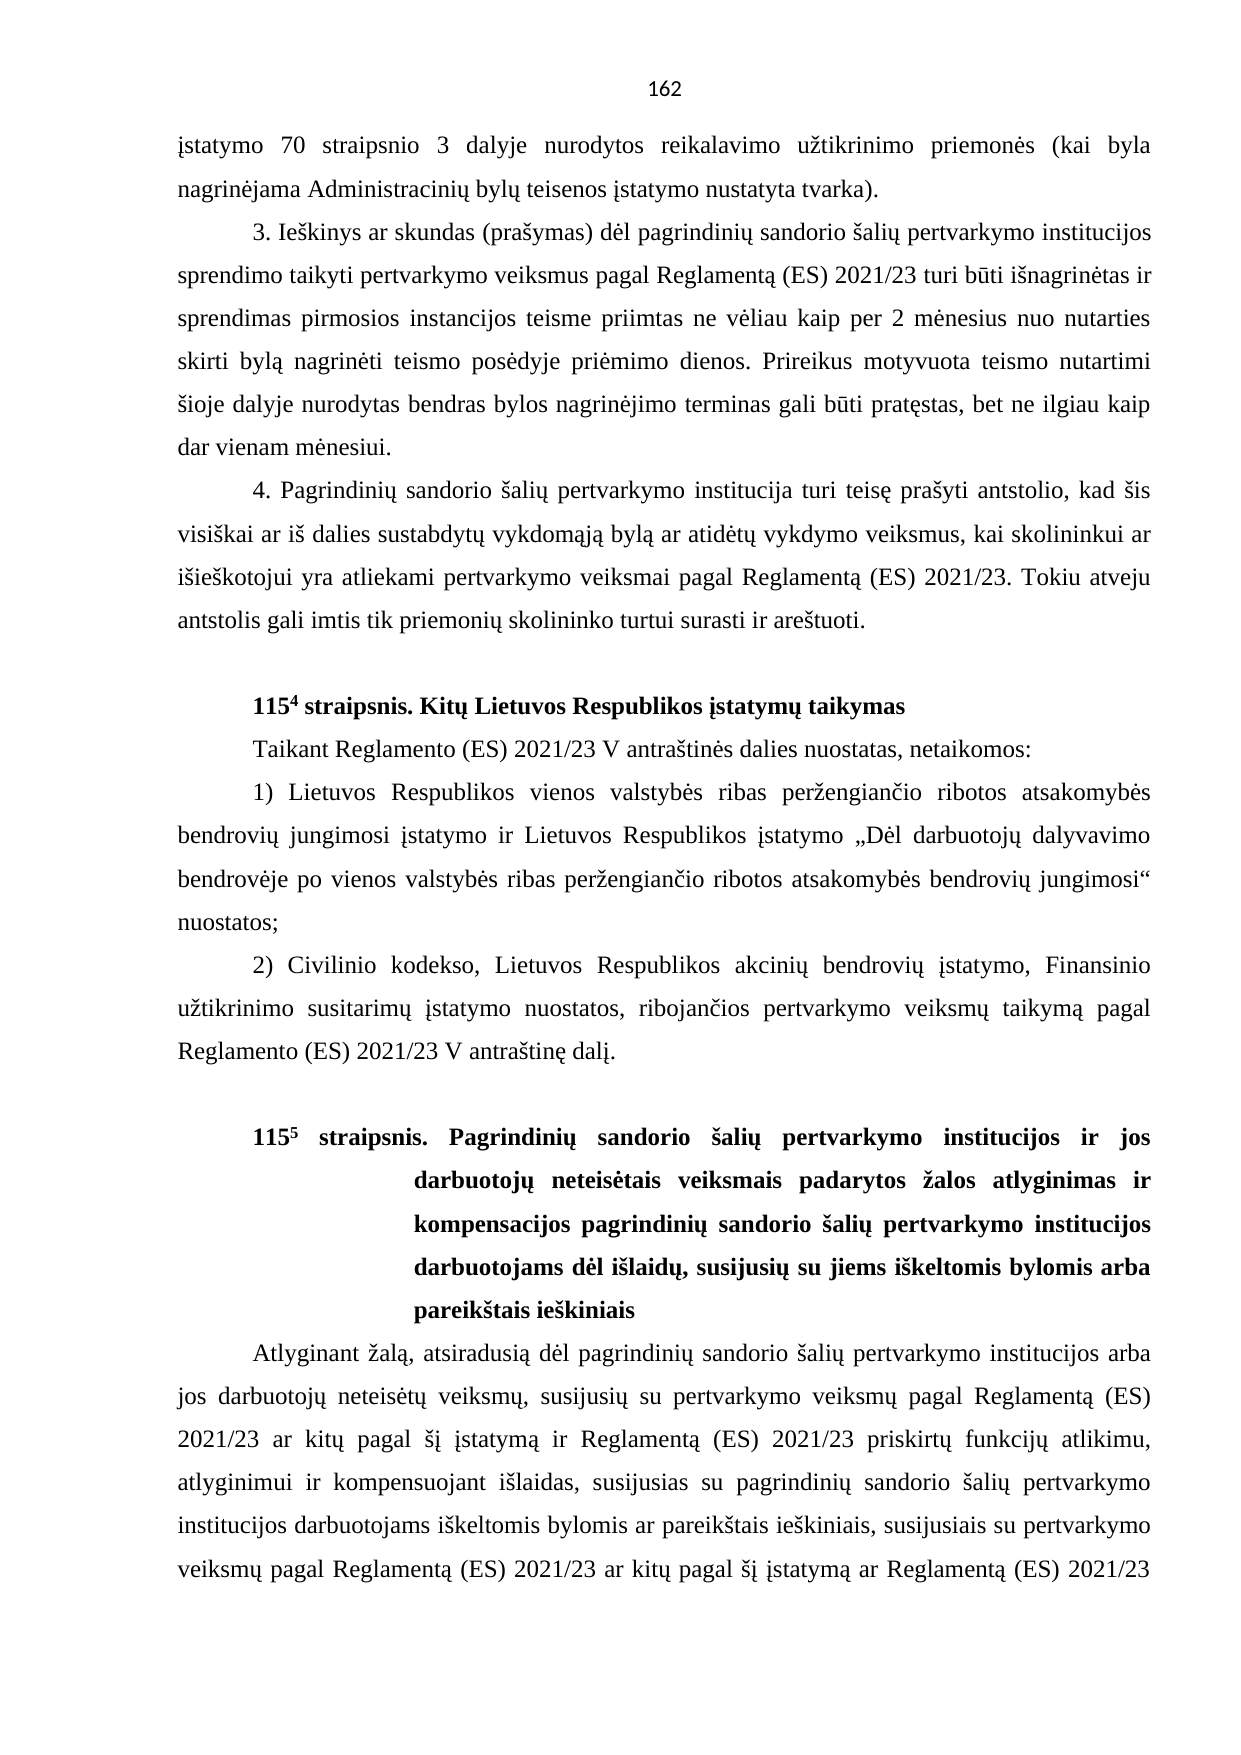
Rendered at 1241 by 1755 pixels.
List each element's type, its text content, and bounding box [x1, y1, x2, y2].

text Taikant Reglamento (ES) 2021/23 V antraštinės dalies nuostatas, netaikomos: [177, 734, 1152, 763]
text 4. Pagrindinių sandorio šalių pertvarkymo institucija turi teisę prašyti antstolio, kad šis visiškai ar iš dalies sustabdytų vykdomąją bylą ar atidėtų vykdymo veiksmus, kai skolininkui ar išieškotojui yra atliekami pertvarkymo veiksmai pagal Reglamentą (ES) 2021/23. Tokiu atveju antstolis gali imtis tik priemonių skolininko turtui surasti ir areštuoti. [177, 476, 1152, 634]
text 1) Lietuvos Respublikos vienos valstybės ribas peržengiančio ribotos atsakomybės bendrovių jungimosi įstatymo ir Lietuvos Respublikos įstatymo „Dėl darbuotojų dalyvavimo bendrovėje po vienos valstybės ribas peržengiančio ribotos atsakomybės bendrovių jungimosi“ nuostatos; [177, 777, 1152, 936]
text Atlyginant žalą, atsiradusią dėl pagrindinių sandorio šalių pertvarkymo institucijos arba jos darbuotojų neteisėtų veiksmų, susijusių su pertvarkymo veiksmų pagal Reglamentą (ES) 2021/23 ar kitų pagal šį įstatymą ir Reglamentą (ES) 2021/23 priskirtų funkcijų atlikimu, atlyginimui ir kompensuojant išlaidas, susijusias su pagrindinių sandorio šalių pertvarkymo institucijos darbuotojams iškeltomis bylomis ar pareikštais ieškiniais, susijusiais su pertvarkymo veiksmų pagal Reglamentą (ES) 2021/23 ar kitų pagal šį įstatymą ar Reglamentą (ES) 2021/23 [177, 1338, 1152, 1582]
text 1154 straipsnis. Kitų Lietuvos Respublikos įstatymų taikymas [177, 691, 1152, 720]
text 2) Civilinio kodekso, Lietuvos Respublikos akcinių bendrovių įstatymo, Finansinio užtikrinimo susitarimų įstatymo nuostatos, ribojančios pertvarkymo veiksmų taikymą pagal Reglamento (ES) 2021/23 V antraštinę dalį. [177, 950, 1152, 1065]
text 1155 straipsnis. Pagrindinių sandorio šalių pertvarkymo institucijos ir jos darbuotojų neteisėtais veiksmais padarytos žalos atlyginimas ir kompensacijos pagrindinių sandorio šalių pertvarkymo institucijos darbuotojams dėl išlaidų, susijusių su jiems iškeltomis bylomis arba pareikštais ieškiniais [252, 1122, 1152, 1324]
text 3. Ieškinys ar skundas (prašymas) dėl pagrindinių sandorio šalių pertvarkymo institucijos sprendimo taikyti pertvarkymo veiksmus pagal Reglamentą (ES) 2021/23 turi būti išnagrinėtas ir sprendimas pirmosios instancijos teisme priimtas ne vėliau kaip per 2 mėnesius nuo nutarties skirti bylą nagrinėti teismo posėdyje priėmimo dienos. Prireikus motyvuota teismo nutartimi šioje dalyje nurodytas bendras bylos nagrinėjimo terminas gali būti pratęstas, bet ne ilgiau kaip dar vienam mėnesiui. [177, 217, 1152, 461]
text įstatymo 70 straipsnio 3 dalyje nurodytos reikalavimo užtikrinimo priemonės (kai byla nagrinėjama Administracinių bylų teisenos įstatymo nustatyta tvarka). [177, 131, 1152, 202]
